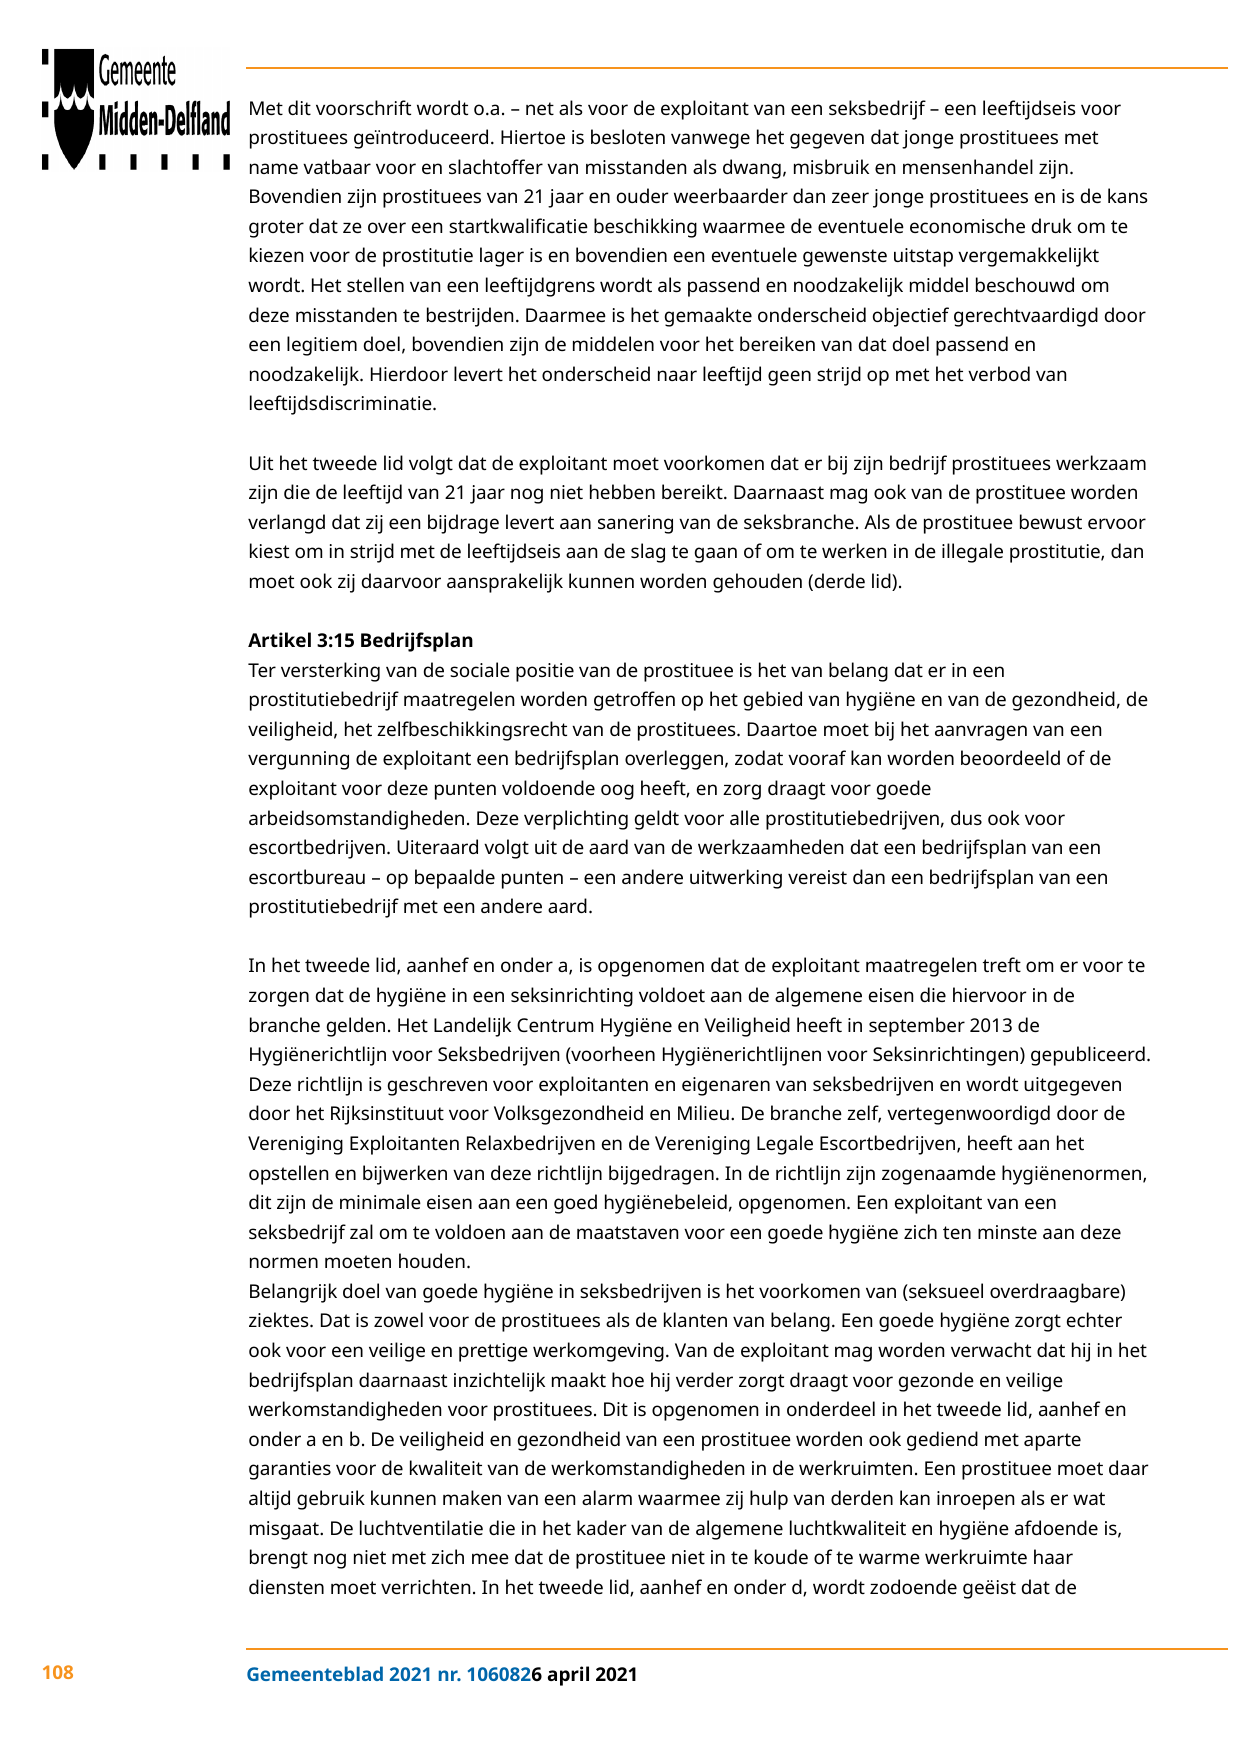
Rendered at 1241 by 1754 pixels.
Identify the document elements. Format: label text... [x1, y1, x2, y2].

text Ter versterking van de sociale positie van de prostituee is het van belang dat er in een prostitutiebedrijf maatregelen worden getroffen op het gebied van hygiëne en van de gezondheid, de veiligheid, het zelfbeschikkingsrecht van de prostituees. Daartoe moet bij het aanvragen van een vergunning de exploitant een bedrijfsplan overleggen, zodat vooraf kan worden beoordeeld of de exploitant voor deze punten voldoende oog heeft, en zorg draagt voor goede arbeidsomstandigheden. Deze verplichting geldt voor alle prostitutiebedrijven, dus ook voor escortbedrijven. Uiteraard volgt uit de aard van de werkzaamheden dat een bedrijfsplan van een escortbureau – op bepaalde punten – een andere uitwerking vereist dan een bedrijfsplan van een prostitutiebedrijf met een andere aard. [248, 657, 1152, 919]
picture [41, 47, 231, 172]
text Artikel 3:15 Bedrijfsplan [248, 627, 1152, 653]
text In het tweede lid, aanhef en onder a, is opgenomen dat de exploitant maatregelen treft om er voor te zorgen dat de hygiëne in een seksinrichting voldoet aan de algemene eisen die hiervoor in de branche gelden. Het Landelijk Centrum Hygiëne en Veiligheid heeft in september 2013 de Hygiënerichtlijn voor Seksbedrijven (voorheen Hygiënerichtlijnen voor Seksinrichtingen) gepubliceerd. Deze richtlijn is geschreven voor exploitanten en eigenaren van seksbedrijven en wordt uitgegeven door het Rijksinstituut voor Volksgezondheid en Milieu. De branche zelf, vertegenwoordigd door de Vereniging Exploitanten Relaxbedrijven en de Vereniging Legale Escortbedrijven, heeft aan het opstellen en bijwerken van deze richtlijn bijgedragen. In de richtlijn zijn zogenaamde hygiënenormen, dit zijn de minimale eisen aan een goed hygiënebeleid, opgenomen. Een exploitant van een seksbedrijf zal om te voldoen aan de maatstaven voor een goede hygiëne zich ten minste aan deze normen moeten houden. [248, 953, 1152, 1274]
text Met dit voorschrift wordt o.a. – net als voor de exploitant van een seksbedrijf – een leeftijdseis voor prostituees geïntroduceerd. Hiertoe is besloten vanwege het gegeven dat jonge prostituees met name vatbaar voor en slachtoffer van misstanden als dwang, misbruik en mensenhandel zijn. Bovendien zijn prostituees van 21 jaar en ouder weerbaarder dan zeer jonge prostituees en is de kans groter dat ze over een startkwalificatie beschikking waarmee de eventuele economische druk om te kiezen voor de prostitutie lager is en bovendien een eventuele gewenste uitstap vergemakkelijkt wordt. Het stellen van een leeftijdgrens wordt als passend en noodzakelijk middel beschouwd om deze misstanden te bestrijden. Daarmee is het gemaakte onderscheid objectief gerechtvaardigd door een legitiem doel, bovendien zijn de middelen voor het bereiken van dat doel passend en noodzakelijk. Hierdoor levert het onderscheid naar leeftijd geen strijd op met het verbod van leeftijdsdiscriminatie. [248, 95, 1152, 416]
text Uit het tweede lid volgt dat de exploitant moet voorkomen dat er bij zijn bedrijf prostituees werkzaam zijn die de leeftijd van 21 jaar nog niet hebben bereikt. Daarnaast mag ook van de prostituee worden verlangd dat zij een bijdrage levert aan sanering van de seksbranche. Als de prostituee bewust ervoor kiest om in strijd met de leeftijdseis aan de slag te gaan of om te werken in de illegale prostitutie, dan moet ook zij daarvoor aansprakelijk kunnen worden gehouden (derde lid). [248, 450, 1152, 594]
text Belangrijk doel van goede hygiëne in seksbedrijven is het voorkomen van (seksueel overdraagbare) ziektes. Dat is zowel voor de prostituees als de klanten van belang. Een goede hygiëne zorgt echter ook voor een veilige en prettige werkomgeving. Van de exploitant mag worden verwacht dat hij in het bedrijfsplan daarnaast inzichtelijk maakt hoe hij verder zorgt draagt voor gezonde en veilige werkomstandigheden voor prostituees. Dit is opgenomen in onderdeel in het tweede lid, aanhef en onder a en b. De veiligheid en gezondheid van een prostituee worden ook gediend met aparte garanties voor de kwaliteit van de werkomstandigheden in de werkruimten. Een prostituee moet daar altijd gebruik kunnen maken van een alarm waarmee zij hulp van derden kan inroepen als er wat misgaat. De luchtventilatie die in het kader van de algemene luchtkwaliteit en hygiëne afdoende is, brengt nog niet met zich mee dat de prostituee niet in te koude of te warme werkruimte haar diensten moet verrichten. In het tweede lid, aanhef en onder d, wordt zodoende geëist dat de [248, 1278, 1152, 1600]
